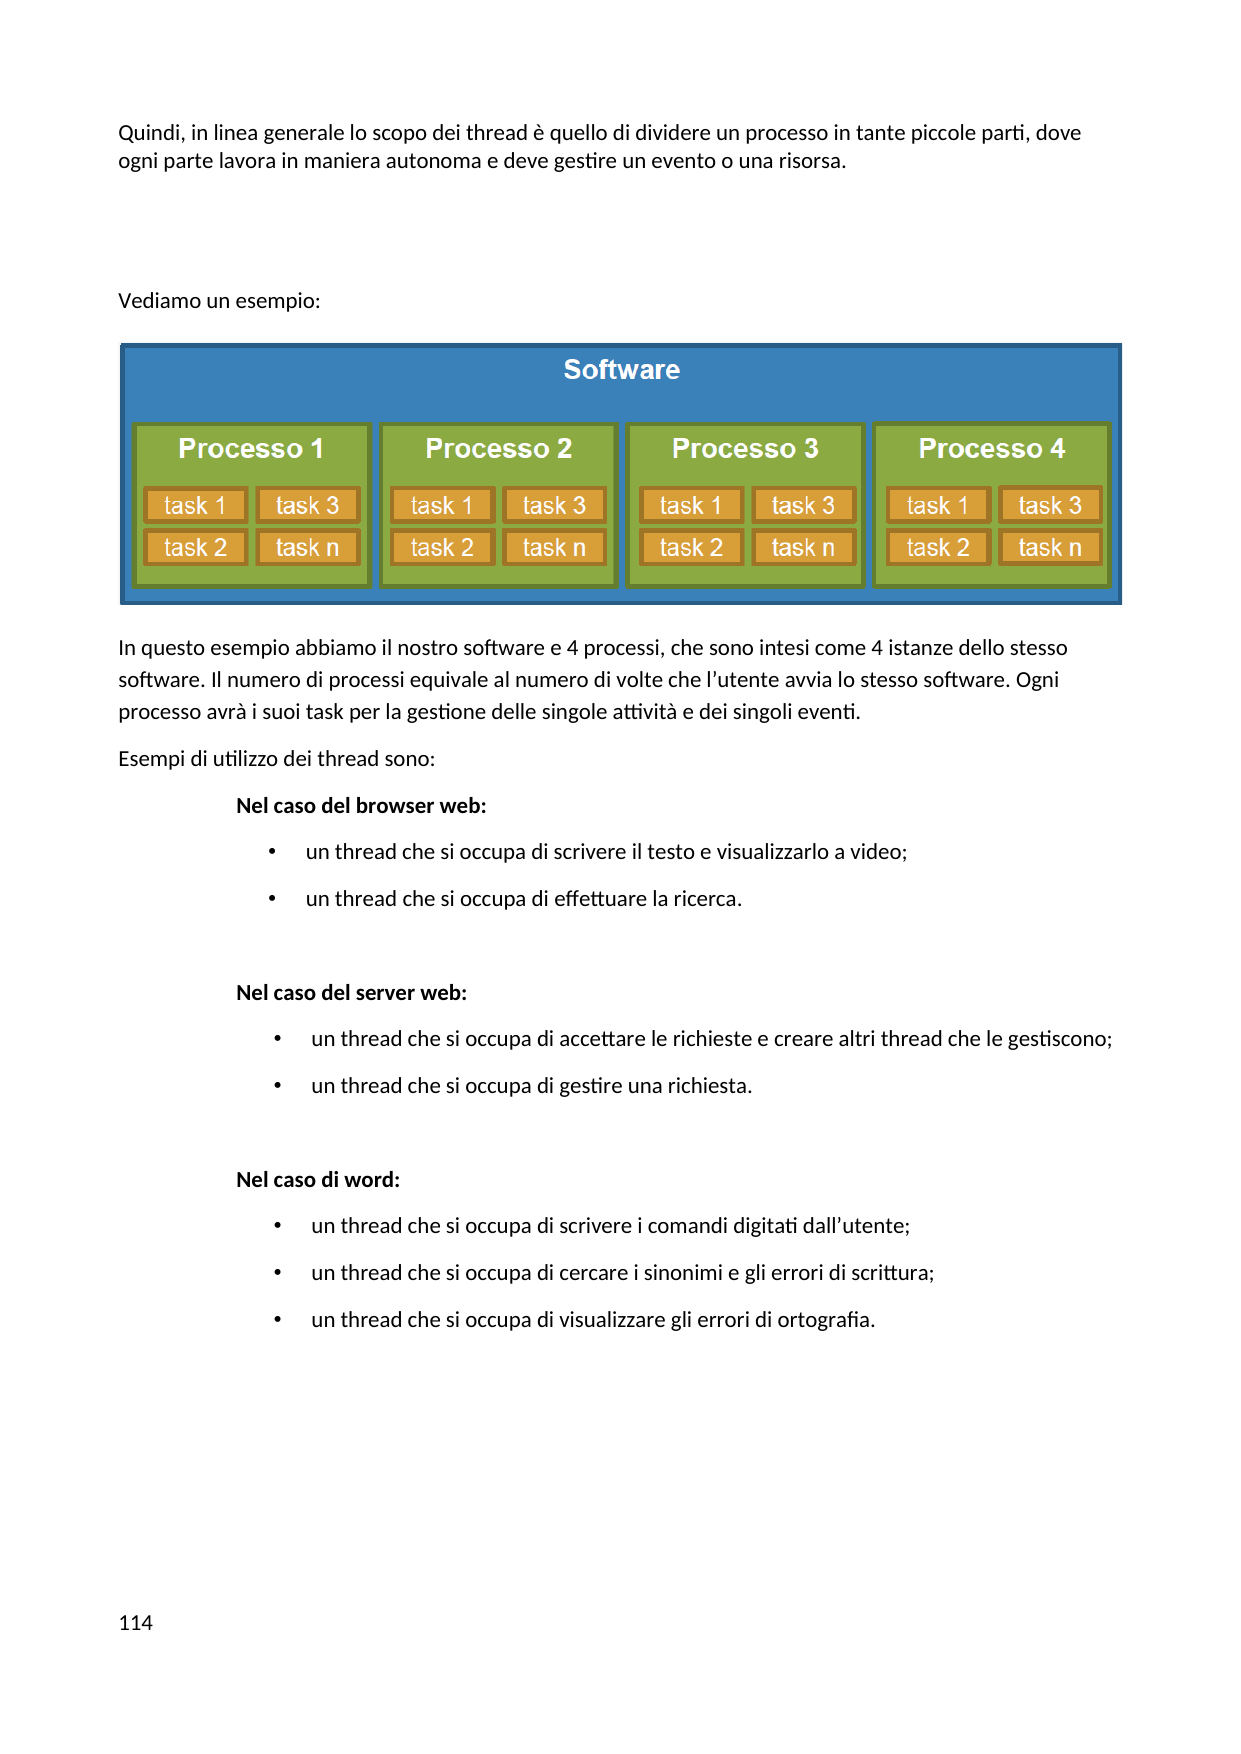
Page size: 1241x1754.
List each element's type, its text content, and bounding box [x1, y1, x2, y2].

text Nel caso del browser web: [118, 791, 1122, 819]
text Vediamo un esempio: [118, 286, 1122, 314]
list un thread che si occupa di scrivere i comandi digitati dall’utente; [274, 1212, 1122, 1240]
list un thread che si occupa di effettuare la ricerca. [268, 884, 1122, 912]
text Quindi, in linea generale lo scopo dei thread è quello di dividere un processo in tante piccole parti, dove ogni parte lavora in maniera autonoma e deve gestire un evento o una risorsa. [118, 118, 1122, 174]
list un thread che si occupa di visualizzare gli errori di ortografia. [274, 1305, 1122, 1333]
list un thread che si occupa di accettare le richieste e creare altri thread che le gestiscono; [274, 1024, 1122, 1053]
list un thread che si occupa di scrivere il testo e visualizzarlo a video; [268, 837, 1122, 866]
text Esempi di utilizzo dei thread sono: [118, 744, 1122, 772]
list un thread che si occupa di gestire una richiesta. [274, 1071, 1122, 1099]
text Nel caso del server web: [118, 978, 1122, 1006]
text Nel caso di word: [118, 1165, 1122, 1193]
list un thread che si occupa di cercare i sinonimi e gli errori di scrittura; [274, 1258, 1122, 1286]
picture [118, 342, 1123, 605]
text In questo esempio abbiamo il nostro software e 4 processi, che sono intesi come 4 istanze dello stesso software. Il numero di processi equivale al numero di volte che l’utente avvia lo stesso software. Ogni processo avrà i suoi task per la gestione delle singole attività e dei singoli eventi. [118, 633, 1122, 725]
